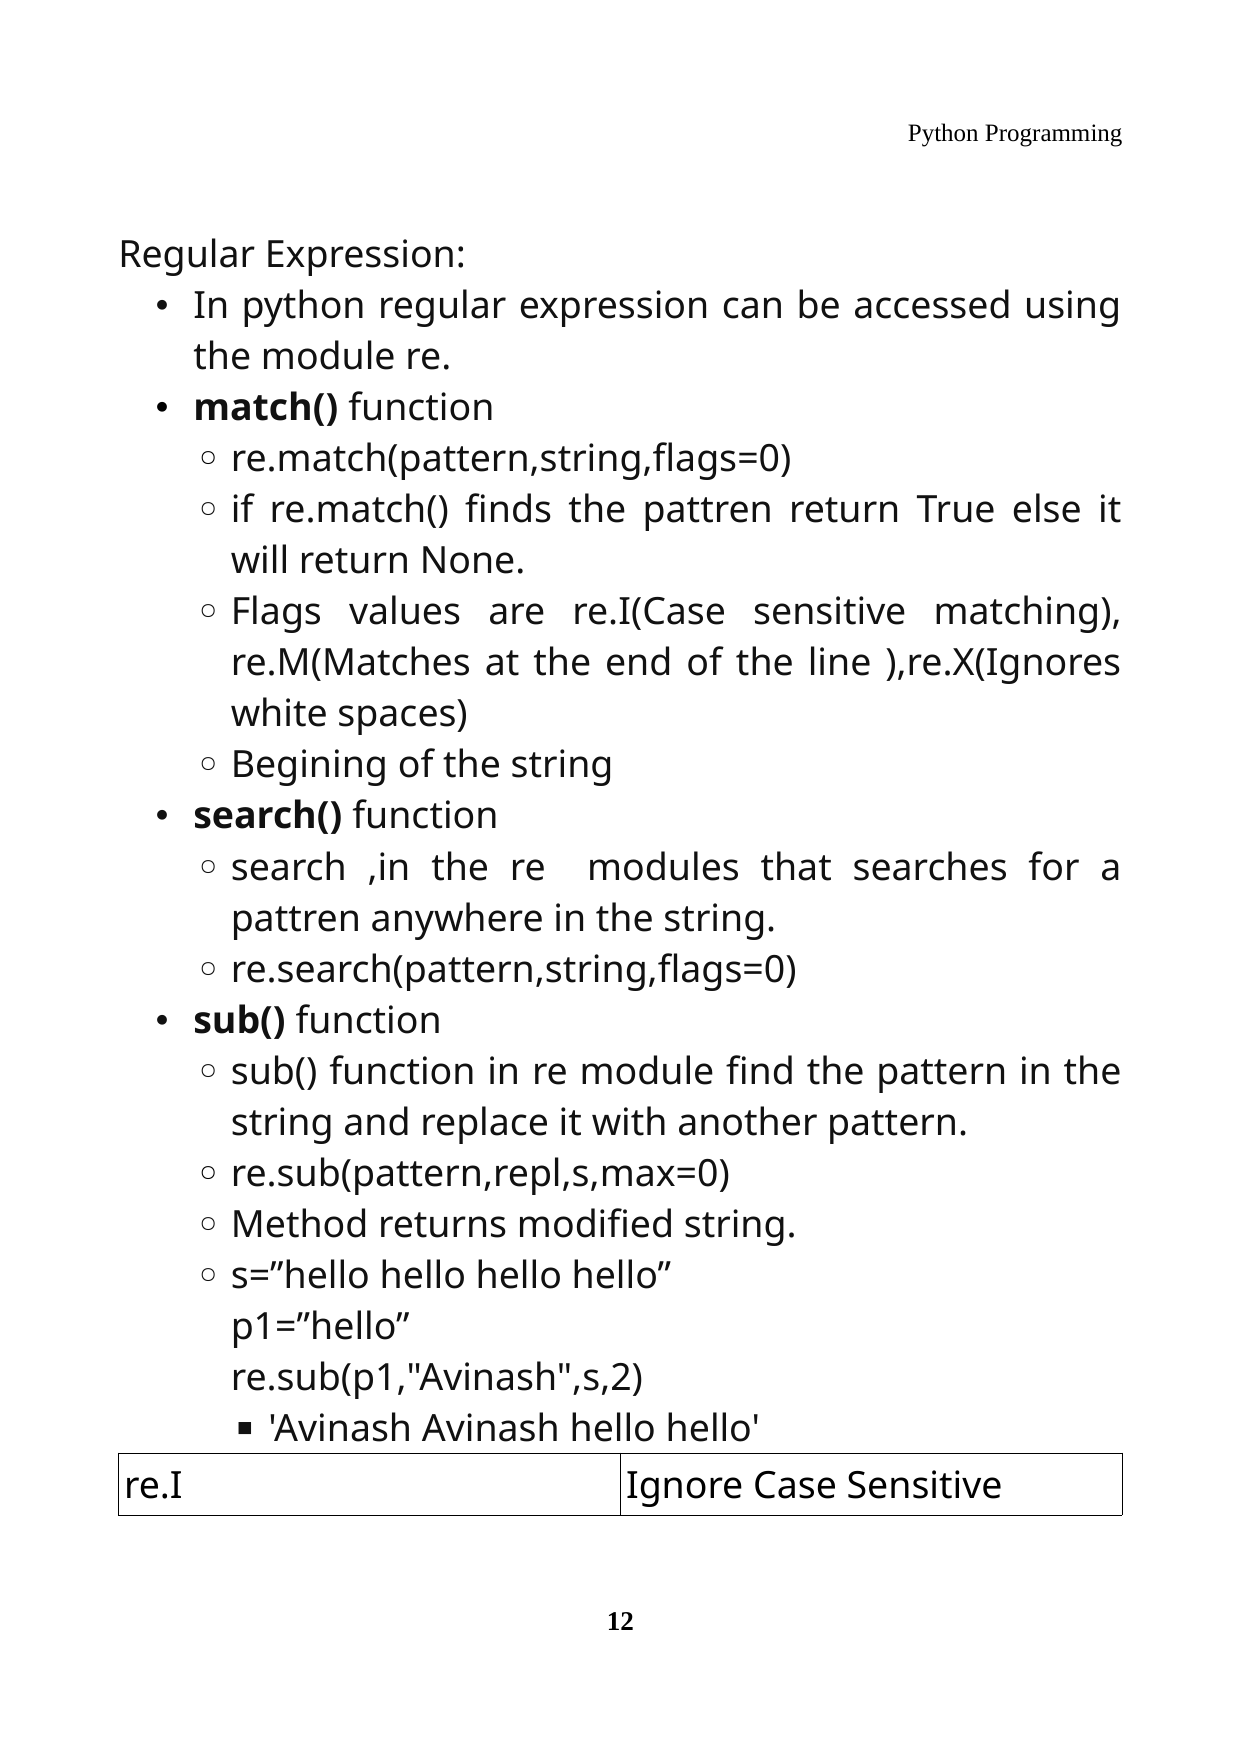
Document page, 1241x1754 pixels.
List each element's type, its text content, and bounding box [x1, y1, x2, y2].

list s=”hello hello hello hello” [193, 1248, 1122, 1299]
list p1=”hello” [193, 1299, 1122, 1350]
text Regular Expression: [118, 227, 1122, 278]
list sub() function [156, 993, 1122, 1044]
list Begining of the string [193, 738, 1122, 789]
list Method returns modified string. [193, 1197, 1122, 1248]
list search ,in the re modules that searches for a pattren anywhere in the string. [193, 840, 1122, 942]
list 'Avinash Avinash hello hello' [231, 1401, 1122, 1452]
list Flags values are re.I(Case sensitive matching), re.M(Matches at the end of the line ),re.X(Ignores white spaces) [193, 585, 1122, 738]
list In python regular expression can be accessed using the module re. [156, 278, 1122, 381]
list re.search(pattern,string,flags=0) [193, 942, 1122, 993]
list search() function [156, 789, 1122, 840]
list re.match(pattern,string,flags=0) [193, 432, 1122, 483]
list if re.match() finds the pattren return True else it will return None. [193, 483, 1122, 585]
table_header re.I [119, 1454, 620, 1515]
table_header Ignore Case Sensitive [621, 1454, 1122, 1515]
list re.sub(pattern,repl,s,max=0) [193, 1146, 1122, 1197]
list match() function [156, 381, 1122, 432]
list sub() function in re module find the pattern in the string and replace it with another pattern. [193, 1044, 1122, 1146]
list re.sub(p1,"Avinash",s,2) [193, 1350, 1122, 1401]
